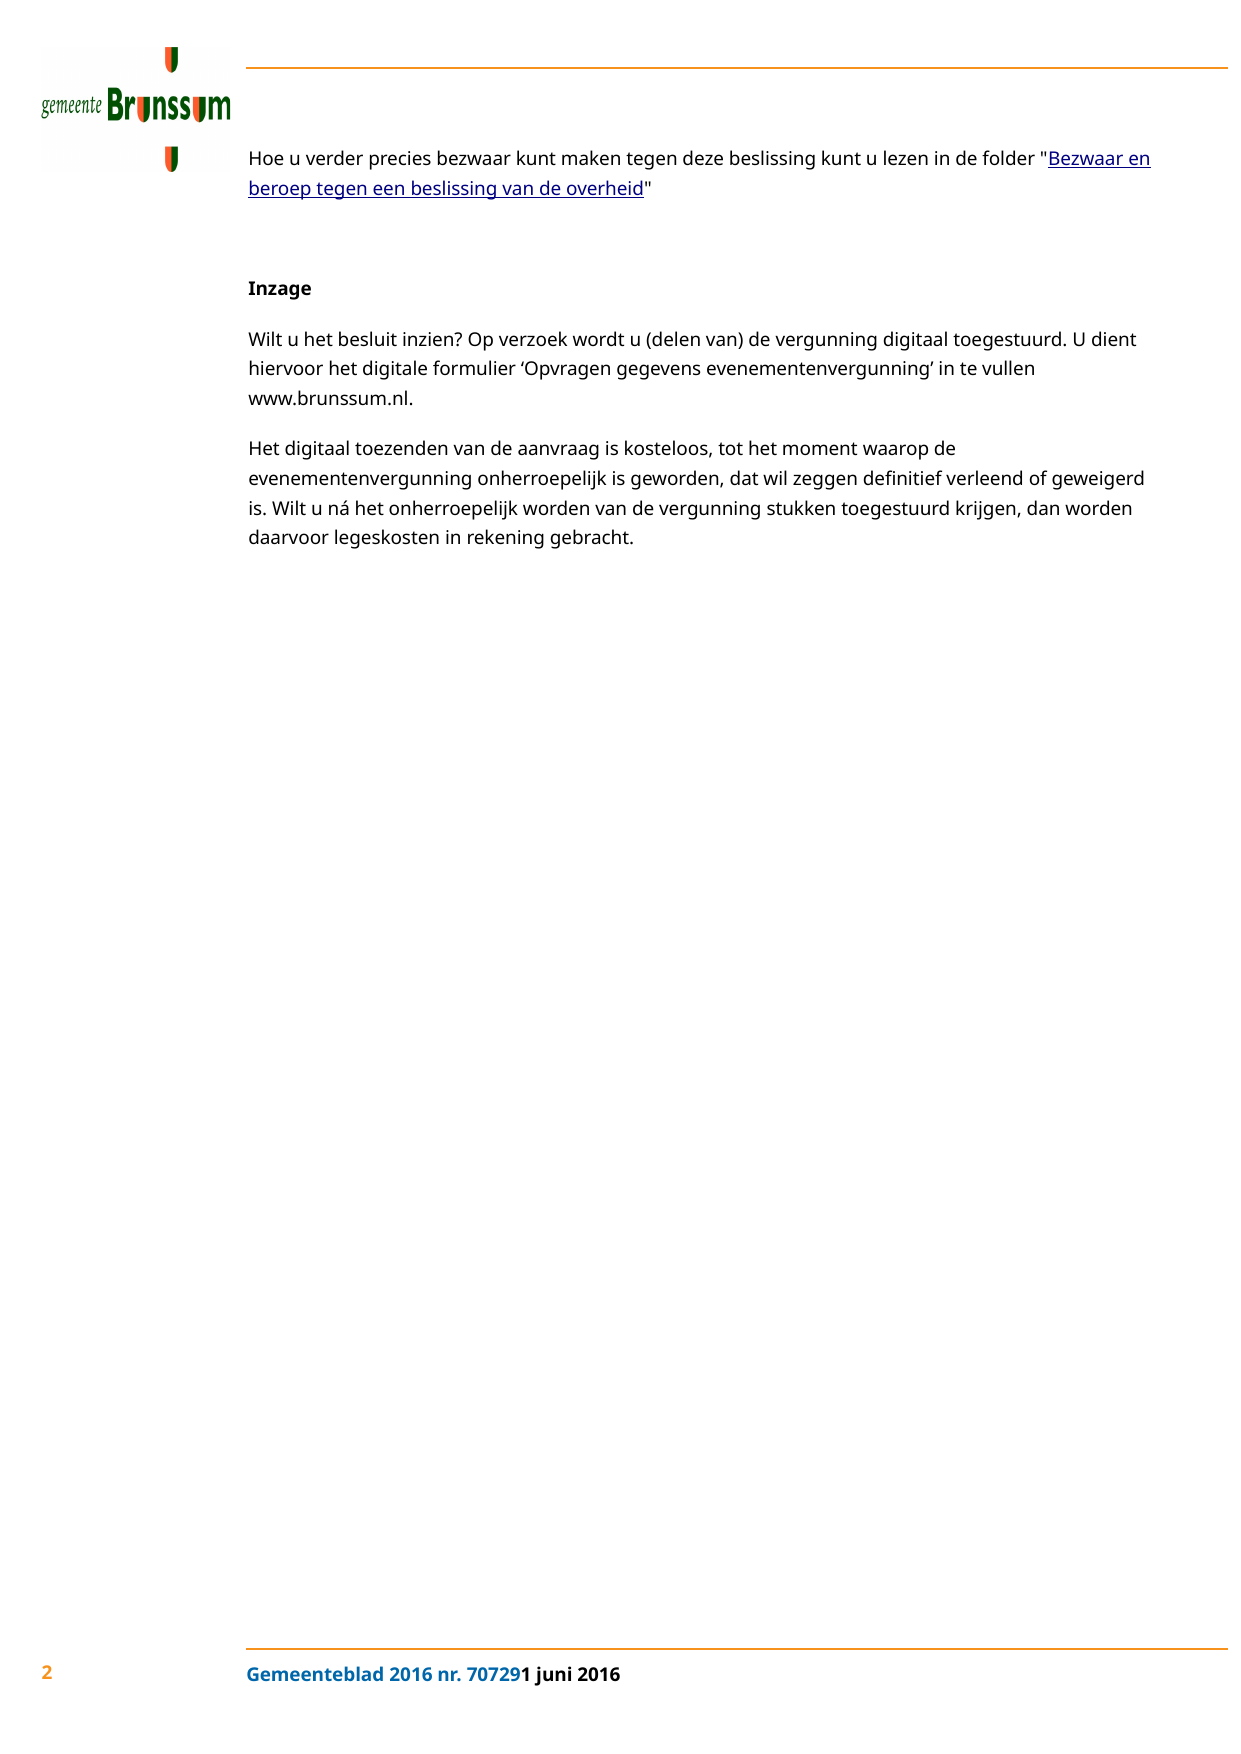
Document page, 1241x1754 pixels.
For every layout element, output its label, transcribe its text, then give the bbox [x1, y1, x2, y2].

picture [41, 47, 231, 172]
text Inzage [248, 276, 1152, 301]
text Hoe u verder precies bezwaar kunt maken tegen deze beslissing kunt u lezen in de folder "Bezwaar en beroep tegen een beslissing van de overheid" [248, 145, 1152, 201]
text Het digitaal toezenden van de aanvraag is kosteloos, tot het moment waarop de evenementenvergunning onherroepelijk is geworden, dat wil zeggen definitief verleend of geweigerd is. Wilt u ná het onherroepelijk worden van de vergunning stukken toegestuurd krijgen, dan worden daarvoor legeskosten in rekening gebracht. [248, 436, 1152, 550]
text Wilt u het besluit inzien? Op verzoek wordt u (delen van) de vergunning digitaal toegestuurd. U dient hiervoor het digitale formulier ‘Opvragen gegevens evenementenvergunning’ in te vullen www.brunssum.nl. [248, 326, 1152, 411]
